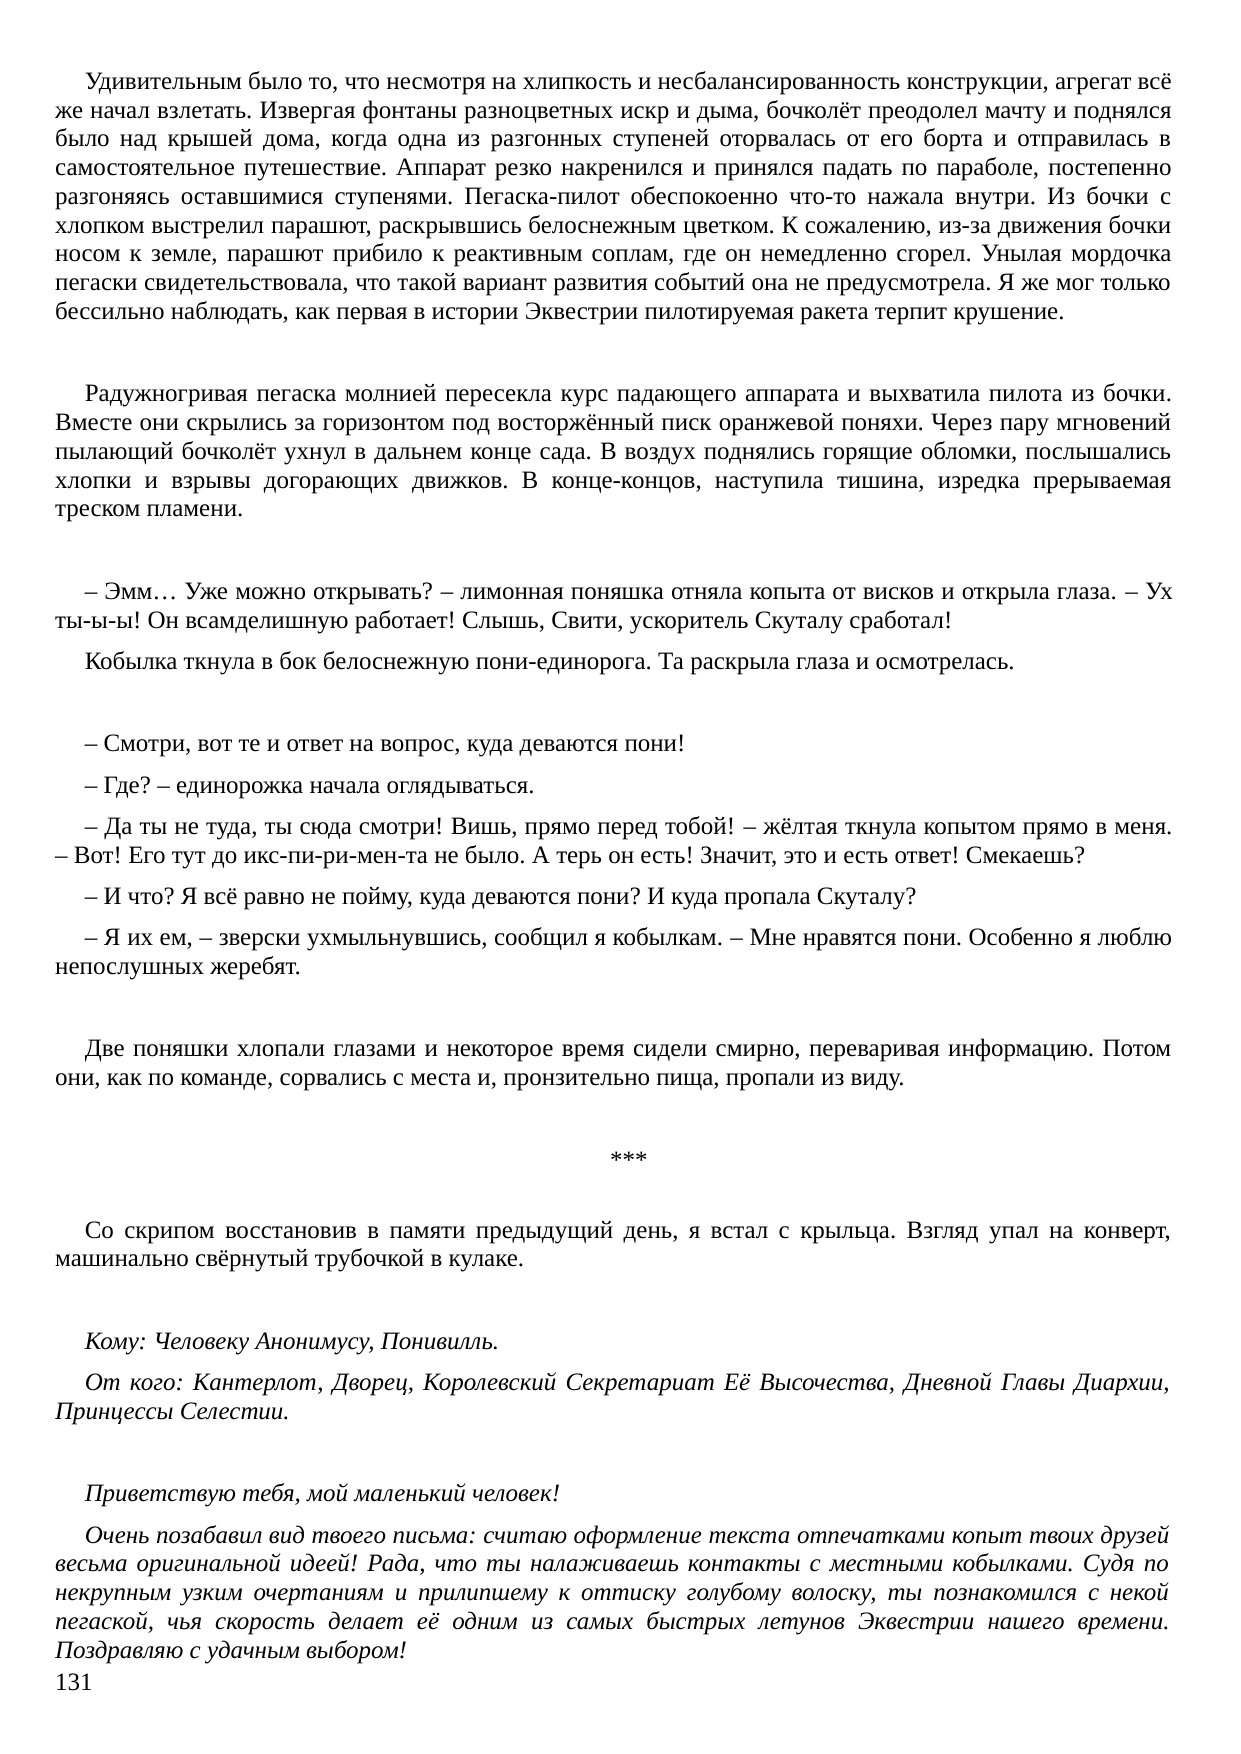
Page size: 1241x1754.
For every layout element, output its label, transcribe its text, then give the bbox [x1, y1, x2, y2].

text Очень позабавил вид твоего письма: считаю оформление текста отпечатками копыт твоих друзей весьма оригинальной идеей! Рада, что ты налаживаешь контакты с местными кобылками. Судя по некрупным узким очертаниям и прилипшему к оттиску голубому волоску, ты познакомился с некой пегаской, чья скорость делает её одним из самых быстрых летунов Эквестрии нашего времени. Поздравляю с удачным выбором! [55, 1520, 1173, 1663]
text Со скрипом восстановив в памяти предыдущий день, я встал с крыльца. Взгляд упал на конверт, машинально свёрнутый трубочкой в кулаке. [55, 1215, 1173, 1272]
text Удивительным было то, что несмотря на хлипкость и несбалансированность конструкции, агрегат всё же начал взлетать. Извергая фонтаны разноцветных искр и дыма, бочколёт преодолел мачту и поднялся было над крышей дома, когда одна из разгонных ступеней оторвалась от его борта и отправилась в самостоятельное путешествие. Аппарат резко накренился и принялся падать по параболе, постепенно разгоняясь оставшимися ступенями. Пегаска-пилот обеспокоенно что-то нажала внутри. Из бочки с хлопком выстрелил парашют, раскрывшись белоснежным цветком. К сожалению, из-за движения бочки носом к земле, парашют прибило к реактивным соплам, где он немедленно сгорел. Унылая мордочка пегаски свидетельствовала, что такой вариант развития событий она не предусмотрела. Я же мог только бессильно наблюдать, как первая в истории Эквестрии пилотируемая ракета терпит крушение. [55, 66, 1173, 325]
text Кобылка ткнула в бок белоснежную пони-единорога. Та раскрыла глаза и осмотрелась. [55, 646, 1173, 675]
text *** [55, 1145, 1173, 1202]
text – Да ты не туда, ты сюда смотри! Вишь, прямо перед тобой! – жёлтая ткнула копытом прямо в меня. – Вот! Его тут до икс-пи-ри-мен-та не было. А терь он есть! Значит, это и есть ответ! Смекаешь? [55, 811, 1173, 868]
text Кому: Человеку Анонимусу, Понивилль. [55, 1326, 1173, 1355]
text – Смотри, вот те и ответ на вопрос, куда деваются пони! [55, 728, 1173, 757]
text От кого: Кантерлот, Дворец, Королевский Секретариат Её Высочества, Дневной Главы Диархии, Принцессы Селестии. [55, 1367, 1173, 1425]
text – Я их ем, – зверски ухмыльнувшись, сообщил я кобылкам. – Мне нравятся пони. Особенно я люблю непослушных жеребят. [55, 922, 1173, 980]
text Две поняшки хлопали глазами и некоторое время сидели смирно, переваривая информацию. Потом они, как по команде, сорвались с места и, пронзительно пища, пропали из виду. [55, 1033, 1173, 1091]
text – И что? Я всё равно не пойму, куда деваются пони? И куда пропала Скуталу? [55, 881, 1173, 910]
text – Эмм… Уже можно открывать? – лимонная поняшка отняла копыта от висков и открыла глаза. – Ух ты-ы-ы! Он всамделишную работает! Слышь, Свити, ускоритель Скуталу сработал! [55, 576, 1173, 633]
text Приветствую тебя, мой маленький человек! [55, 1478, 1173, 1507]
text – Где? – единорожка начала оглядываться. [55, 770, 1173, 798]
text Радужногривая пегаска молнией пересекла курс падающего аппарата и выхватила пилота из бочки. Вместе они скрылись за горизонтом под восторжённый писк оранжевой поняхи. Через пару мгновений пылающий бочколёт ухнул в дальнем конце сада. В воздух поднялись горящие обломки, послышались хлопки и взрывы догорающих движков. В конце-концов, наступила тишина, изредка прерываемая треском пламени. [55, 378, 1173, 522]
